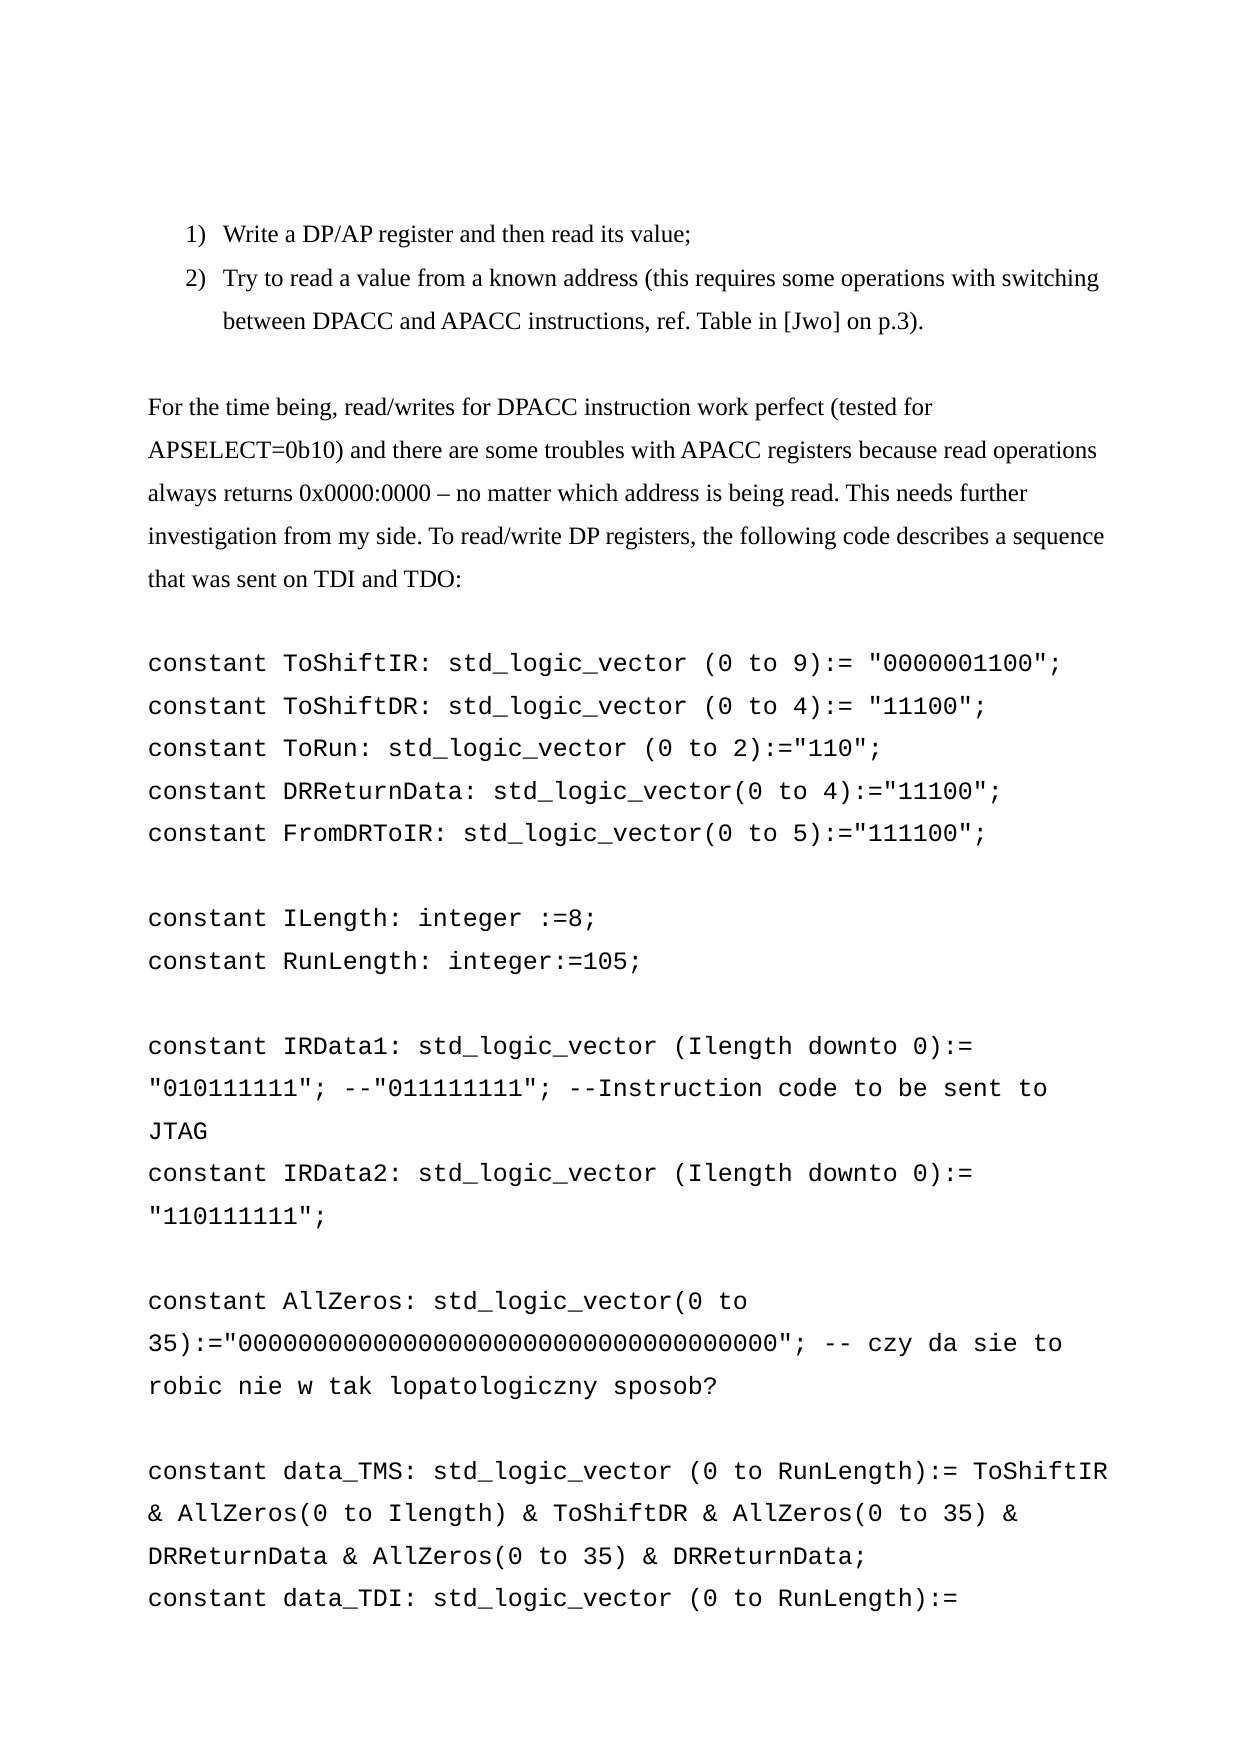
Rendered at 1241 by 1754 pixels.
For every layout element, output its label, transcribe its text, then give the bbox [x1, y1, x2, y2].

text constant ToRun: std_logic_vector (0 to 2):="110"; [148, 736, 1122, 764]
text constant data_TMS: std_logic_vector (0 to RunLength):= ToShiftIR & AllZeros(0 to Ilength) & ToShiftDR & AllZeros(0 to 35) & DRReturnData & AllZeros(0 to 35) & DRReturnData; [148, 1458, 1122, 1572]
text constant ToShiftIR: std_logic_vector (0 to 9):= "0000001100"; [148, 651, 1122, 679]
text For the time being, read/writes for DPACC instruction work perfect (tested for APSELECT=0b10) and there are some troubles with APACC registers because read operations always returns 0x0000:0000 – no matter which address is being read. This needs further investigation from my side. To read/write DP registers, the following code describes a sequence that was sent on TDI and TDO: [148, 392, 1122, 593]
text constant IRData2: std_logic_vector (Ilength downto 0):= "110111111"; [148, 1161, 1122, 1232]
text constant ToShiftDR: std_logic_vector (0 to 4):= "11100"; [148, 693, 1122, 722]
text constant DRReturnData: std_logic_vector(0 to 4):="11100"; [148, 778, 1122, 807]
text constant RunLength: integer:=105; [148, 948, 1122, 977]
text constant AllZeros: std_logic_vector(0 to 35):="000000000000000000000000000000000000"; -- czy da sie to robic nie w tak lopatologiczny sposob? [148, 1288, 1122, 1402]
text constant ILength: integer :=8; [148, 906, 1122, 934]
text constant data_TDI: std_logic_vector (0 to RunLength):= [148, 1586, 1122, 1614]
list Try to read a value from a known address (this requires some operations with switching between DPACC and APACC instructions, ref. Table in [Jwo] on p.3). [185, 263, 1122, 378]
text constant FromDRToIR: std_logic_vector(0 to 5):="111100"; [148, 821, 1122, 849]
list Write a DP/AP register and then read its value; [185, 219, 1122, 248]
text constant IRData1: std_logic_vector (Ilength downto 0):= "010111111"; --"011111111"; --Instruction code to be sent to JTAG [148, 1033, 1122, 1147]
